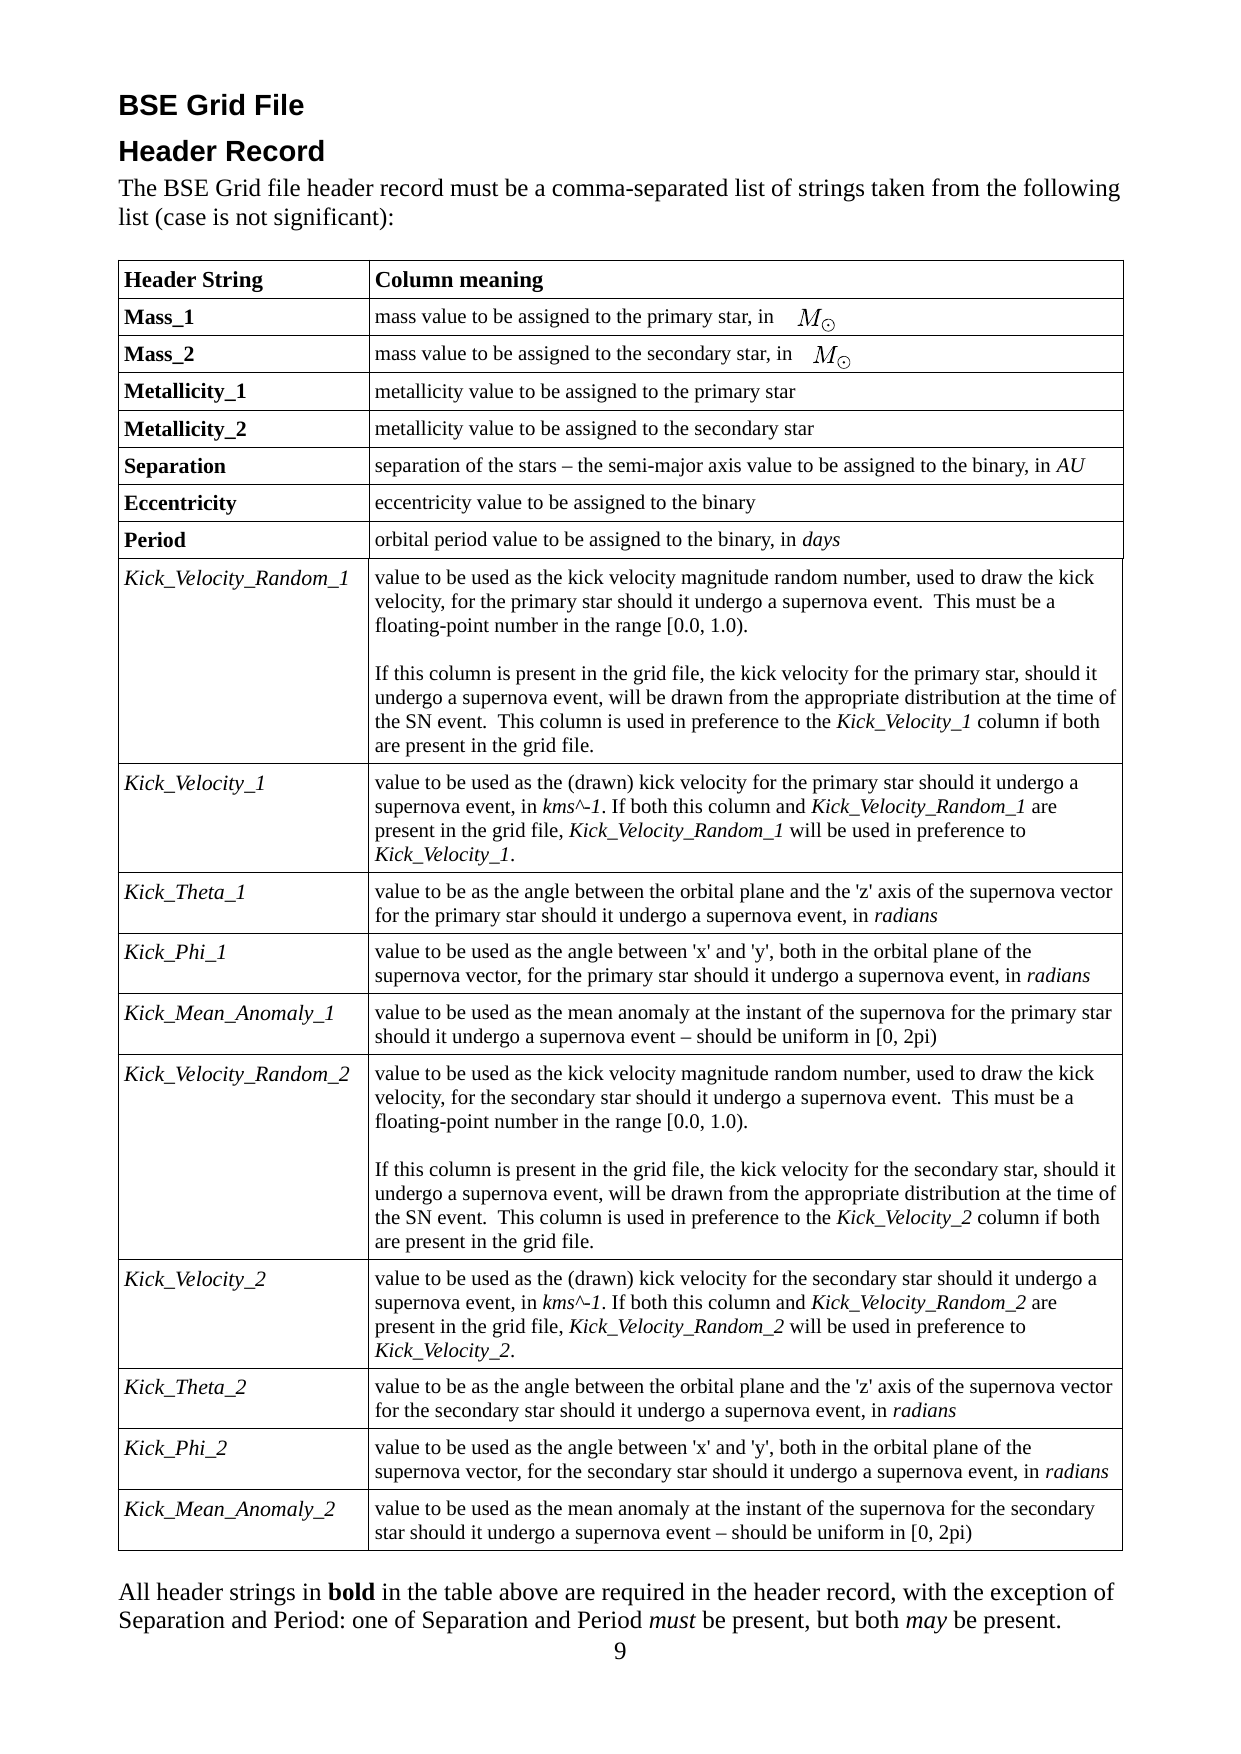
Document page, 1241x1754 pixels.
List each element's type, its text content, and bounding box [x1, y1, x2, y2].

table_cell Period [119, 522, 369, 558]
table_cell Kick_Phi_1 [119, 934, 368, 993]
table_cell value to be used as the (drawn) kick velocity for the primary star should it undergo a supernova event, in kms^-1. If both this column and Kick_Velocity_Random_1 are present in the grid file, Kick_Velocity_Random_1 will be used in preference to Kick_Velocity_1. [369, 764, 1122, 872]
text The BSE Grid file header record must be a comma-separated list of strings taken from the following list (case is not significant): [118, 173, 1122, 231]
table_cell Kick_Theta_1 [119, 873, 368, 933]
table_cell value to be used as the kick velocity magnitude random number, used to draw the kick velocity, for the primary star should it undergo a supernova event. This must be a floating-point number in the range [0.0, 1.0). If this column is present in the grid file, the kick velocity for the primary star, should it undergo a supernova event, will be drawn from the appropriate distribution at the time of the SN event. This column is used in preference to the Kick_Velocity_1 column if both are present in the grid file. [369, 559, 1122, 763]
table_cell Eccentricity [119, 485, 369, 521]
table_cell metallicity value to be assigned to the secondary star [370, 411, 1123, 447]
table_cell orbital period value to be assigned to the binary, in days [370, 522, 1123, 558]
table_cell Kick_Mean_Anomaly_2 [119, 1490, 368, 1549]
table_cell value to be used as the (drawn) kick velocity for the secondary star should it undergo a supernova event, in kms^-1. If both this column and Kick_Velocity_Random_2 are present in the grid file, Kick_Velocity_Random_2 will be used in preference to Kick_Velocity_2. [369, 1260, 1122, 1368]
table_cell eccentricity value to be assigned to the binary [370, 485, 1123, 521]
table_cell Mass_2 [119, 336, 369, 372]
table_cell value to be as the angle between the orbital plane and the 'z' axis of the supernova vector for the primary star should it undergo a supernova event, in radians [369, 873, 1122, 933]
table_cell value to be used as the mean anomaly at the instant of the supernova for the primary star should it undergo a supernova event – should be uniform in [0, 2pi) [369, 994, 1122, 1054]
text All header strings in bold in the table above are required in the header record, with the exception of Separation and Period: one of Separation and Period must be present, but both may be present. [118, 1577, 1122, 1634]
table_cell Kick_Velocity_1 [119, 764, 368, 872]
table_cell Metallicity_2 [119, 411, 369, 447]
table_cell Metallicity_1 [119, 373, 369, 409]
table_cell Kick_Phi_2 [119, 1429, 368, 1489]
table_cell mass value to be assigned to the secondary star, in [370, 336, 1123, 372]
table_cell value to be as the angle between the orbital plane and the 'z' axis of the supernova vector for the secondary star should it undergo a supernova event, in radians [369, 1369, 1122, 1428]
table_cell Kick_Velocity_2 [119, 1260, 368, 1368]
table_cell Mass_1 [119, 299, 369, 335]
table_cell value to be used as the angle between 'x' and 'y', both in the orbital plane of the supernova vector, for the primary star should it undergo a supernova event, in radians [369, 934, 1122, 993]
table_cell value to be used as the angle between 'x' and 'y', both in the orbital plane of the supernova vector, for the secondary star should it undergo a supernova event, in radians [369, 1429, 1122, 1489]
table_cell Kick_Velocity_Random_1 [119, 559, 368, 763]
table_cell separation of the stars – the semi-major axis value to be assigned to the binary, in AU [370, 448, 1123, 484]
subtitle BSE Grid File [118, 87, 1122, 121]
table_header Column meaning [370, 261, 1123, 298]
subtitle Header Record [118, 133, 1122, 167]
table_cell value to be used as the mean anomaly at the instant of the supernova for the secondary star should it undergo a supernova event – should be uniform in [0, 2pi) [369, 1490, 1122, 1549]
table_cell value to be used as the kick velocity magnitude random number, used to draw the kick velocity, for the secondary star should it undergo a supernova event. This must be a floating-point number in the range [0.0, 1.0). If this column is present in the grid file, the kick velocity for the secondary star, should it undergo a supernova event, will be drawn from the appropriate distribution at the time of the SN event. This column is used in preference to the Kick_Velocity_2 column if both are present in the grid file. [369, 1055, 1122, 1259]
table_cell mass value to be assigned to the primary star, in [370, 299, 1123, 335]
table_cell Kick_Mean_Anomaly_1 [119, 994, 368, 1054]
table_cell Kick_Theta_2 [119, 1369, 368, 1428]
table_cell Separation [119, 448, 369, 484]
table_cell Kick_Velocity_Random_2 [119, 1055, 368, 1259]
table_cell metallicity value to be assigned to the primary star [370, 373, 1123, 409]
table_header Header String [119, 261, 369, 298]
